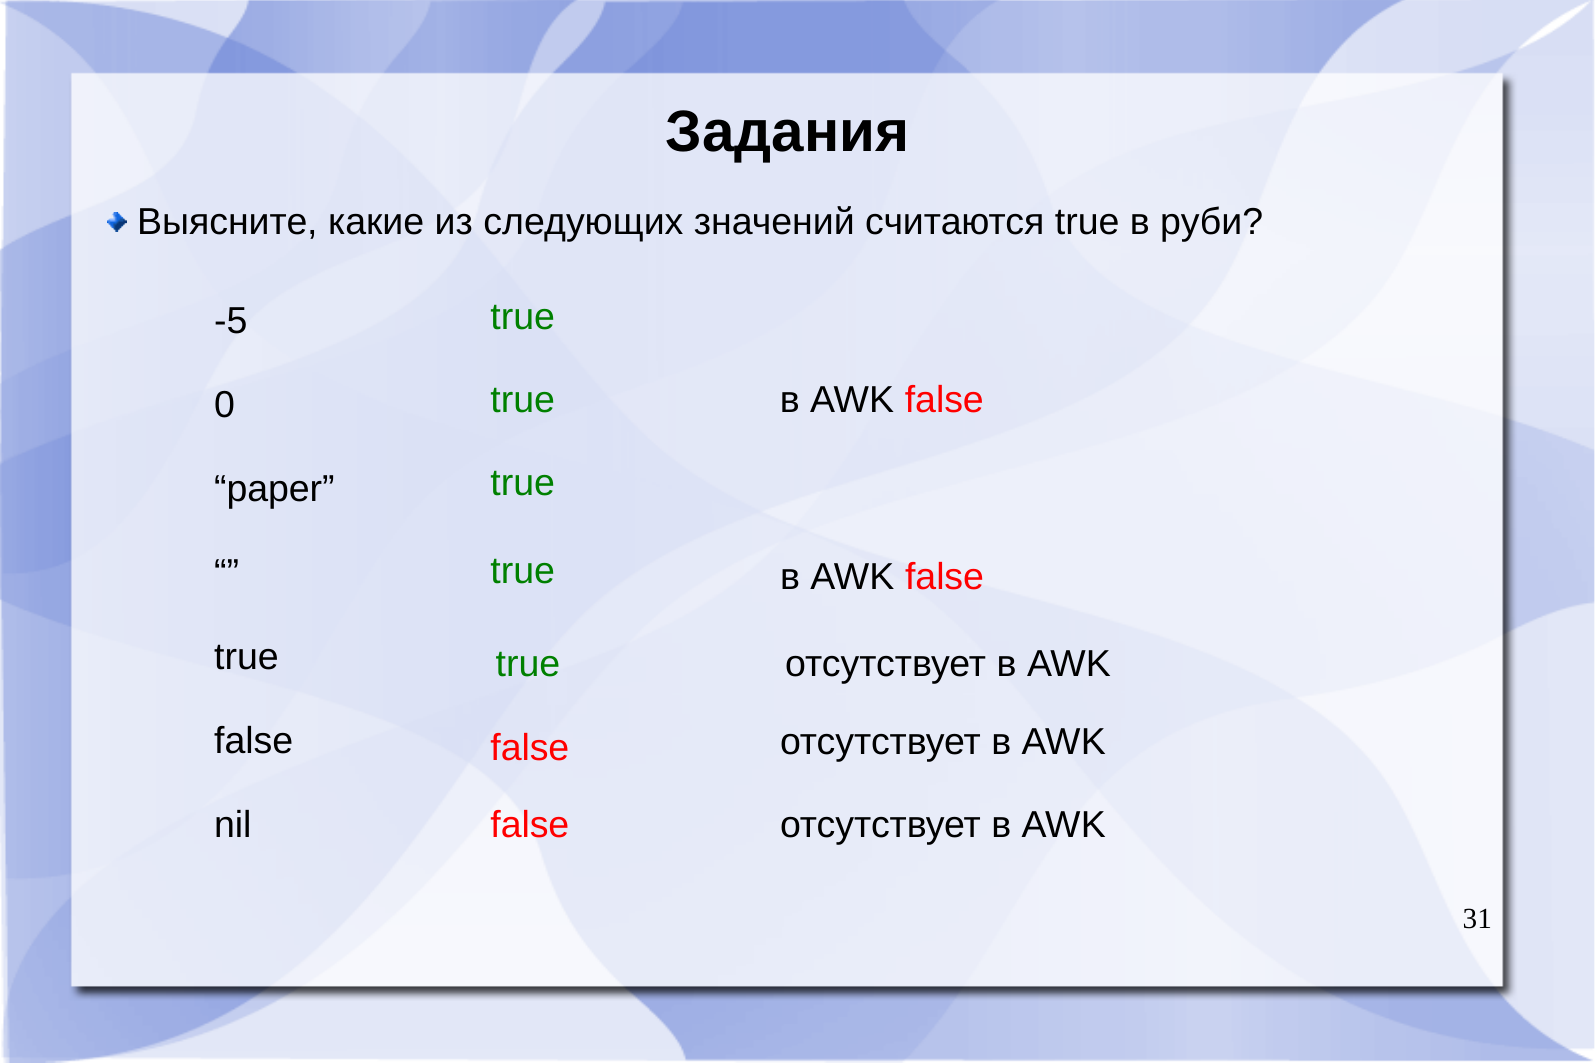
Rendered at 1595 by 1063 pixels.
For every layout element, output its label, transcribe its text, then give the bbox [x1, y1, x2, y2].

text_box false [475, 796, 585, 853]
text_box отсутствует в AWK [770, 634, 1124, 692]
text_box true [475, 542, 570, 599]
text_box false [475, 719, 585, 777]
text_box Выясните, какие из следующих значений считаются true в руби? [93, 193, 1278, 251]
text_box true [475, 288, 570, 346]
text_box -5 0 “paper” “” true false nil [199, 292, 350, 853]
text_box отсутствует в AWK [765, 796, 1119, 853]
title Задания [75, 75, 1501, 188]
text_box отсутствует в AWK [765, 713, 1119, 771]
picture [0, 0, 1595, 1063]
text_box в AWK false [765, 548, 997, 605]
text_box true [475, 453, 570, 511]
text_box true [480, 634, 576, 692]
text_box true [475, 370, 570, 428]
text_box в AWK false [765, 370, 997, 428]
